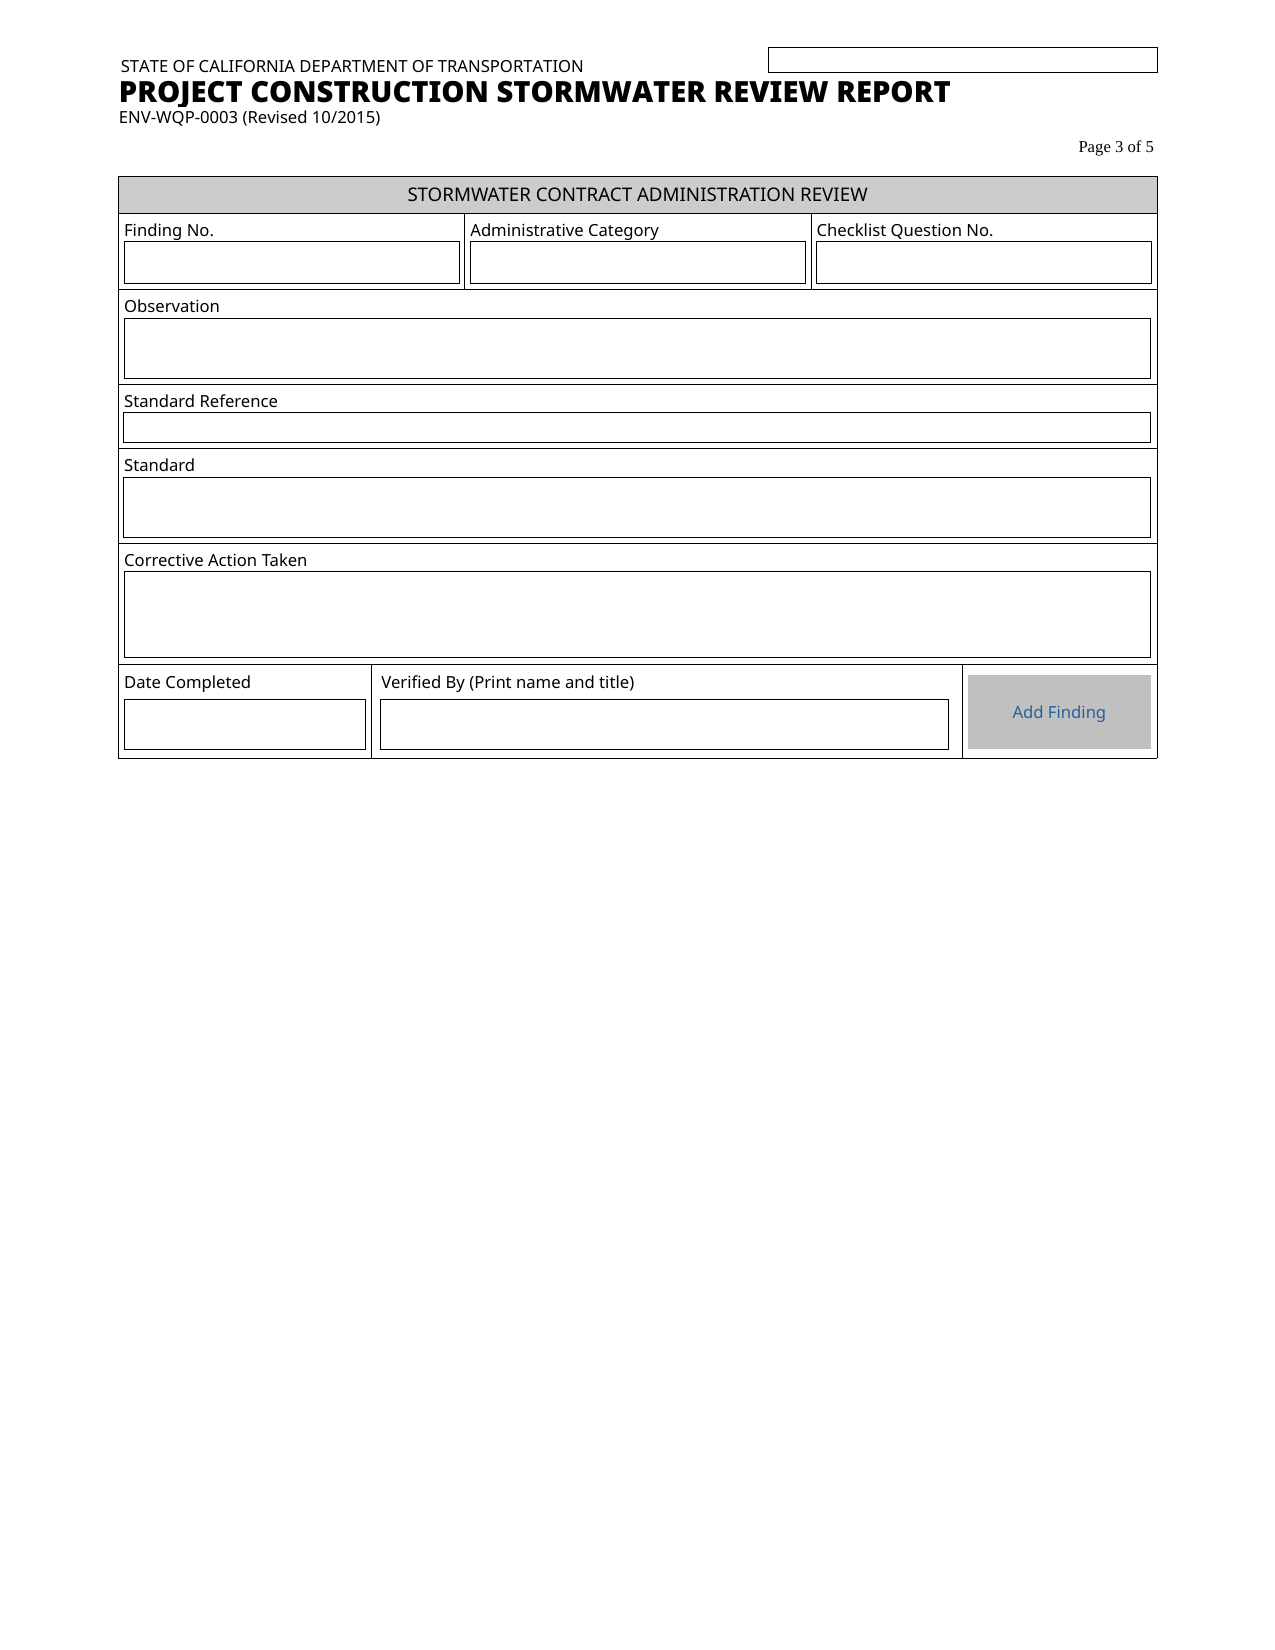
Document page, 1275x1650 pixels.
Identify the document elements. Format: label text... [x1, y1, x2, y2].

table_header Standard [119, 449, 1157, 543]
table_header Verified By (Print name and title) [372, 665, 962, 758]
text Page 3 of 5 [118, 137, 1157, 156]
table_header Date Completed [119, 665, 371, 758]
table_header Standard Reference [119, 385, 1157, 448]
table_header STORMWATER CONTRACT ADMINISTRATION REVIEW [119, 177, 1157, 213]
table_header Observation [119, 290, 1157, 384]
table_header Administrative Category [465, 214, 811, 289]
table_header [963, 665, 1157, 758]
table_header Checklist Question No. [812, 214, 1157, 289]
table_header Finding No. [119, 214, 464, 289]
table_header Corrective Action Taken [119, 544, 1157, 664]
